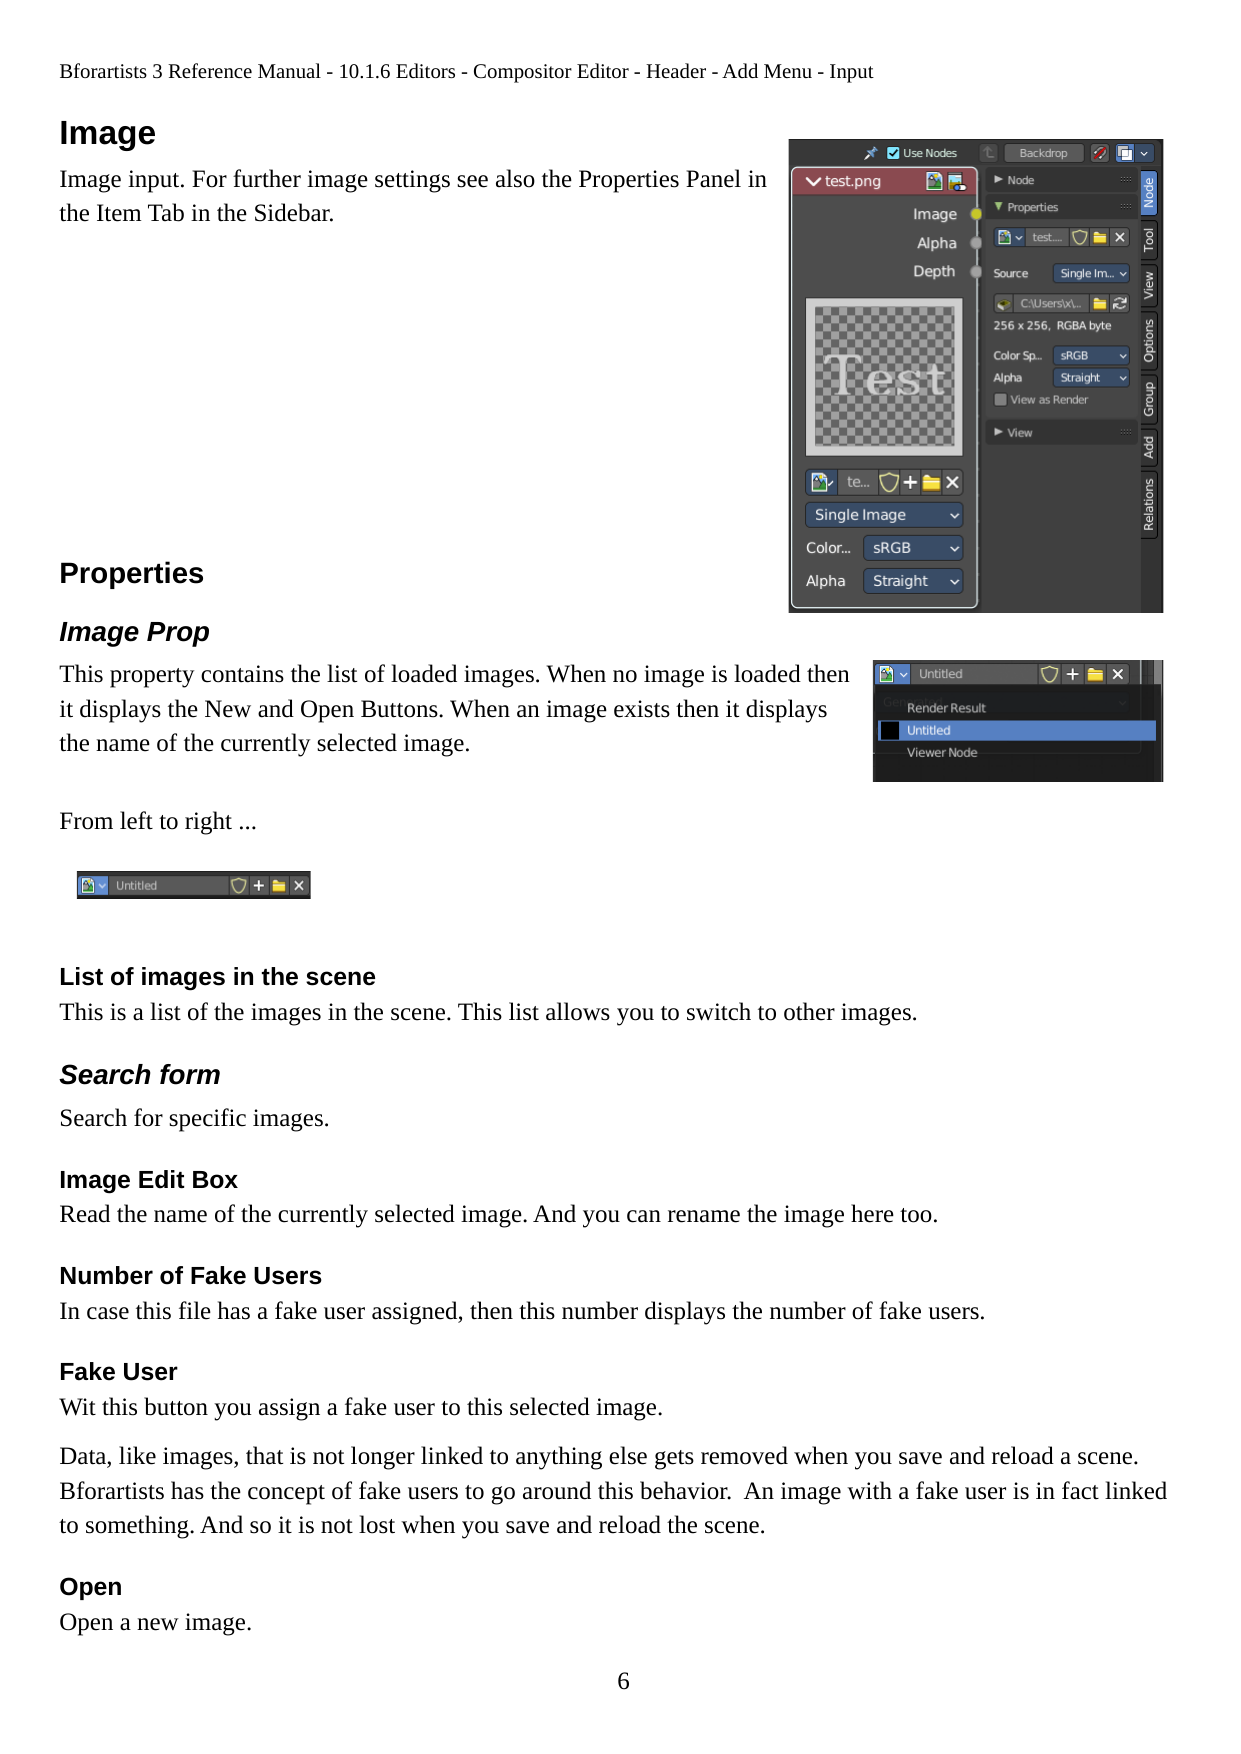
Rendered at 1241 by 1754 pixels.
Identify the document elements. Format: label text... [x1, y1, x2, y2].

subtitle Image Edit Box [59, 1165, 1181, 1193]
subtitle Fake User [59, 1357, 1181, 1386]
picture [788, 139, 1164, 613]
subtitle Image [59, 113, 1181, 151]
subtitle List of images in the scene [59, 962, 1181, 991]
text Data, like images, that is not longer linked to anything else gets removed when you save and reload a scene. Bforartists has the concept of fake users to go around this behavior. An image with a fake user is in fact linked to something. And so it is not lost when you save and reload the scene. [59, 1441, 1181, 1539]
text This is a list of the images in the scene. This list allows you to switch to other images. [59, 997, 1181, 1026]
picture [872, 660, 1164, 782]
subtitle Properties [59, 556, 788, 590]
text Read the name of the currently selected image. And you can rename the image here too. [59, 1199, 1181, 1228]
picture [76, 871, 311, 899]
text In case this file has a fake user assigned, then this number displays the number of fake users. [59, 1296, 1181, 1324]
subtitle Image Prop [59, 615, 1181, 647]
subtitle [1164, 556, 1181, 590]
subtitle Search form [59, 1059, 1181, 1091]
text Search for specific images. [59, 1103, 1181, 1132]
text This property contains the list of loaded images. When no image is loaded then it displays the New and Open Buttons. When an image exists then it displays the name of the currently selected image. [59, 659, 1181, 757]
text From left to right ... [59, 806, 1181, 835]
text Open a new image. [59, 1607, 1181, 1635]
subtitle Open [59, 1572, 1181, 1600]
subtitle Number of Fake Users [59, 1261, 1181, 1289]
text Image input. For further image settings see also the Properties Panel in the Item Tab in the Sidebar. [59, 164, 788, 227]
text Wit this button you assign a fake user to this selected image. [59, 1392, 1181, 1421]
